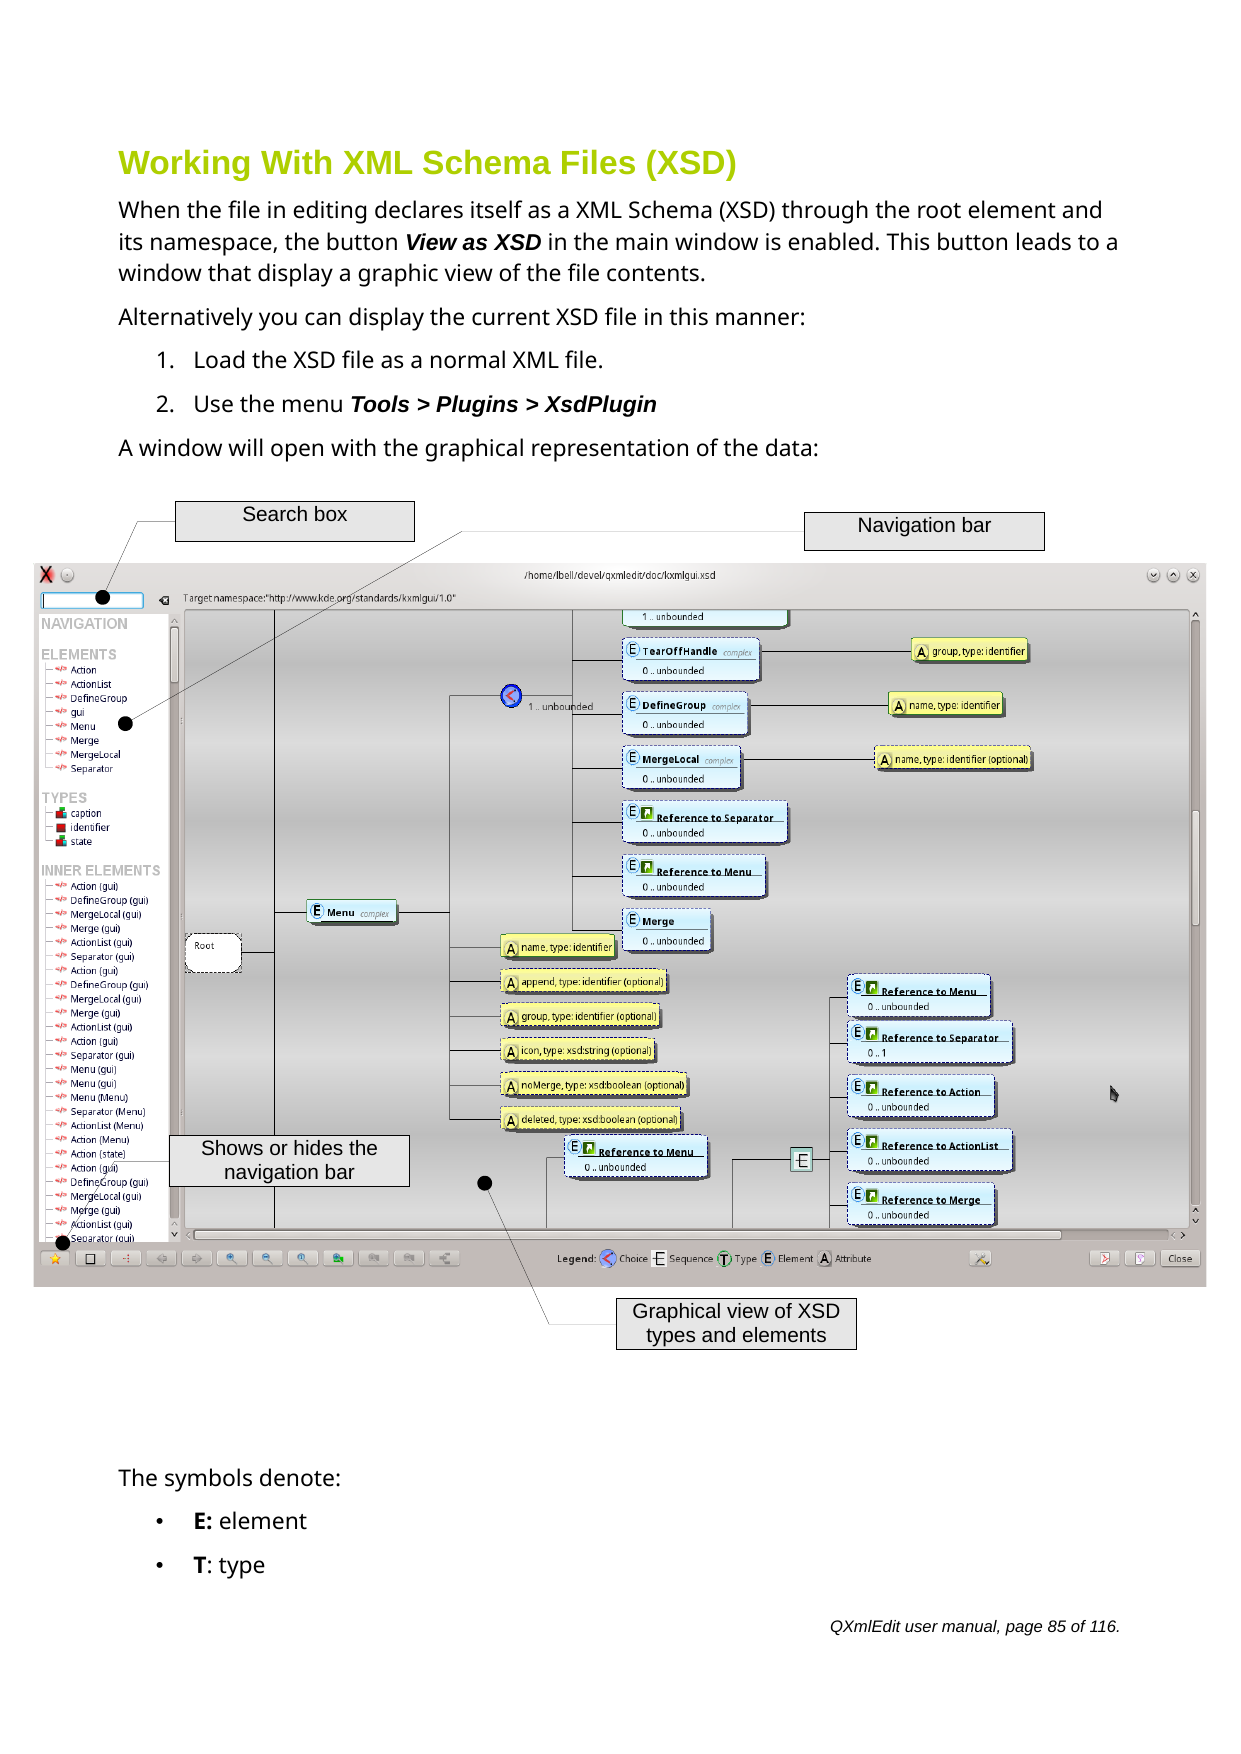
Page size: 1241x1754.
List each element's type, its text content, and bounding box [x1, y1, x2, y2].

list Load the XSD file as a normal XML file. [156, 344, 1122, 376]
picture [33, 563, 1207, 1287]
subtitle Working With XML Schema Files (XSD) [118, 143, 1122, 182]
list Use the menu Tools > Plugins > XsdPlugin [156, 388, 1122, 419]
text Alternatively you can display the current XSD file in this manner: [118, 301, 1122, 332]
text A window will open with the graphical representation of the data: [118, 432, 1122, 463]
list E: element [156, 1505, 1122, 1536]
list T: type [156, 1549, 1122, 1580]
text When the file in editing declares itself as a XML Schema (XSD) through the root element and its namespace, the button View as XSD in the main window is enabled. This button leads to a window that display a graphic view of the file contents. [118, 194, 1122, 288]
text The symbols denote: [118, 1461, 1122, 1493]
